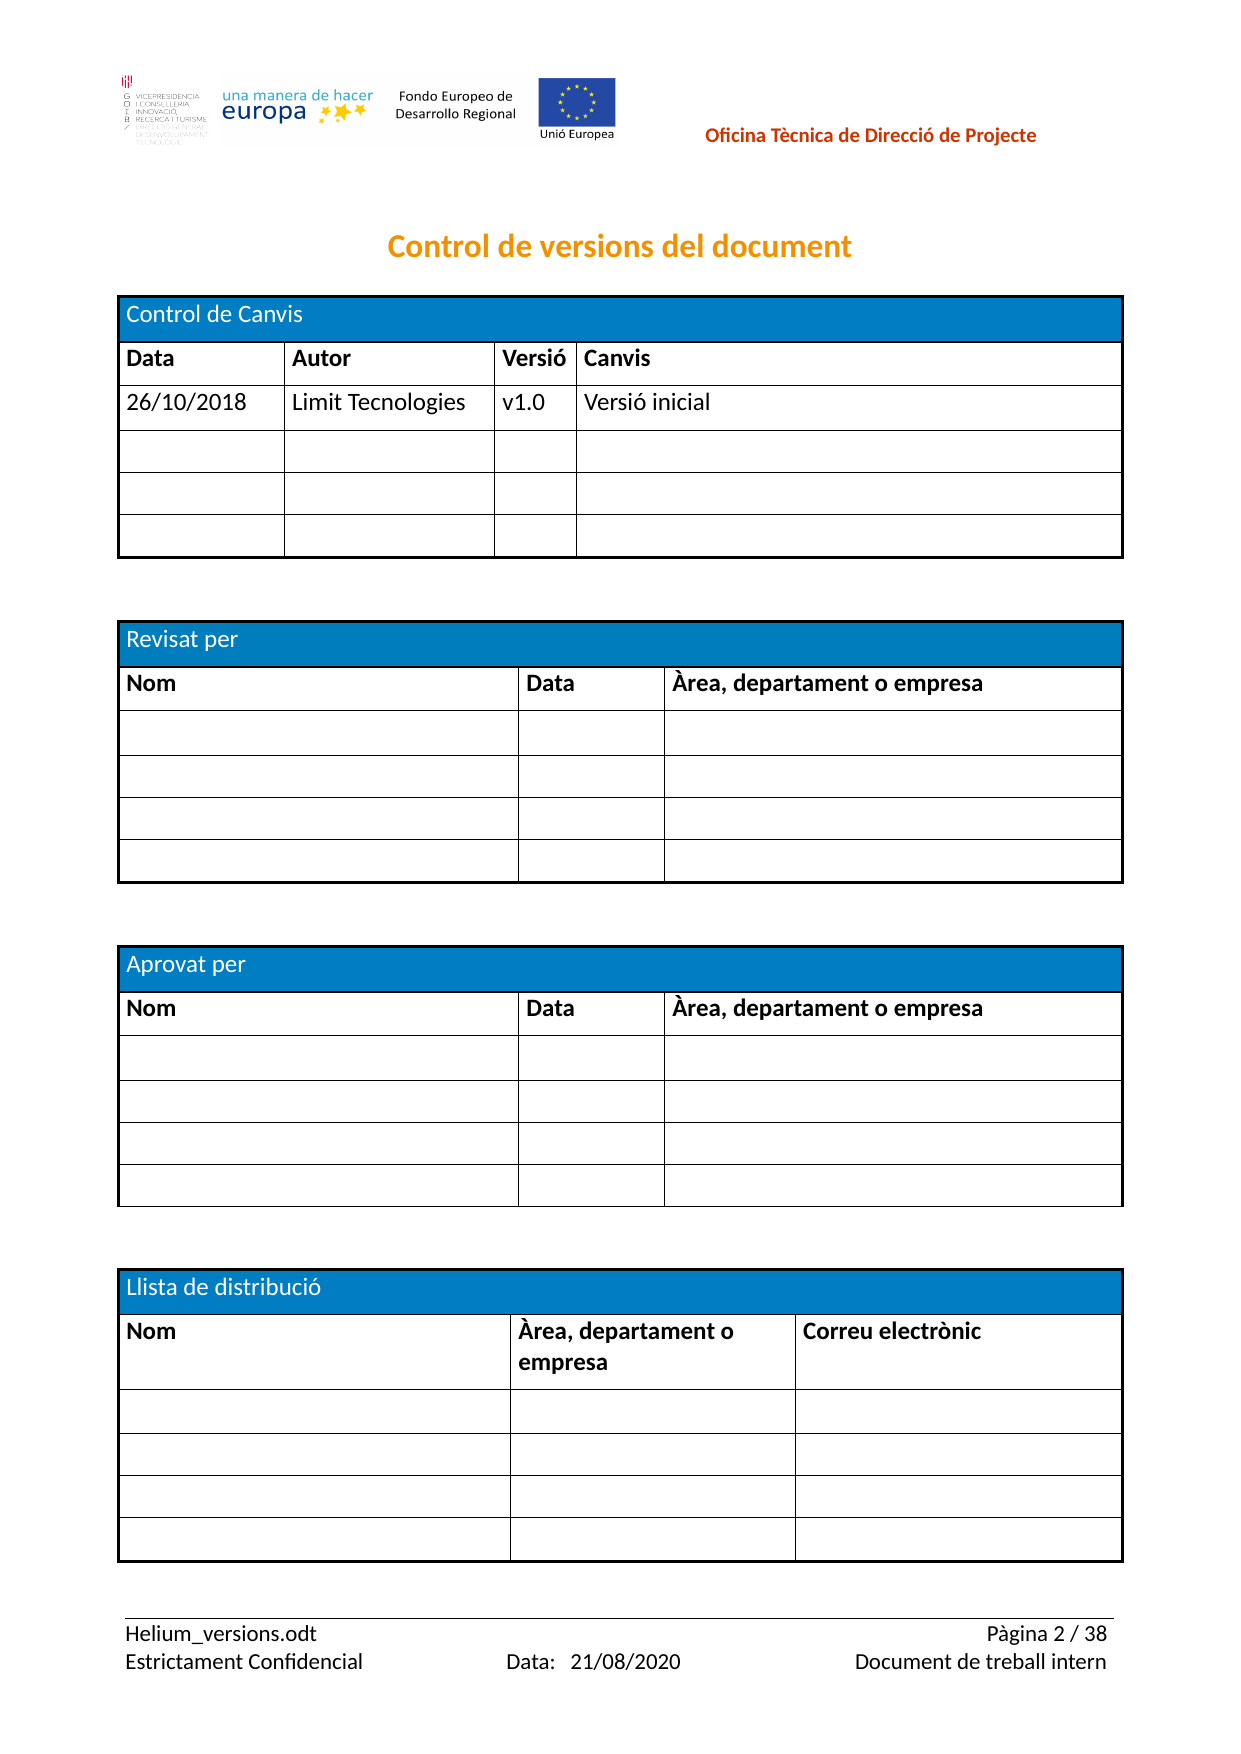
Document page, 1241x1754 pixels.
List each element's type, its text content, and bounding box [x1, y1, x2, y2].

table_cell Data [519, 993, 664, 1035]
subtitle Control de versions del document [118, 225, 1122, 266]
table_cell [120, 1081, 518, 1122]
table_cell [665, 1165, 1121, 1206]
table_cell [519, 840, 664, 881]
table_cell [120, 756, 518, 797]
table_cell [120, 1518, 510, 1559]
picture [219, 73, 621, 147]
table_cell [577, 431, 1121, 472]
table_cell [519, 756, 664, 797]
table_cell [120, 1390, 510, 1433]
table_cell [495, 431, 576, 472]
table_cell [495, 473, 576, 514]
table_cell [511, 1518, 795, 1559]
table_cell Data [120, 343, 284, 385]
table_cell [120, 1434, 510, 1475]
table_cell Versió inicial [577, 386, 1121, 429]
table_cell [120, 1036, 518, 1079]
table_cell [519, 1081, 664, 1122]
table_cell Canvis [577, 343, 1121, 385]
table_cell [577, 515, 1121, 556]
table_cell [120, 1123, 518, 1164]
picture [118, 73, 213, 147]
table_cell [519, 711, 664, 754]
table_cell [120, 840, 518, 881]
table_cell [796, 1476, 1121, 1517]
table_cell Àrea, departament o empresa [665, 993, 1121, 1035]
table_cell Autor [285, 343, 494, 385]
table_cell [120, 431, 284, 472]
table_cell [665, 1036, 1121, 1079]
table_cell v1.0 [495, 386, 576, 429]
table_cell [665, 1081, 1121, 1122]
table_cell [665, 1123, 1121, 1164]
table_cell [285, 515, 494, 556]
table_cell [120, 473, 284, 514]
table_cell [577, 473, 1121, 514]
table_cell [796, 1434, 1121, 1475]
table_cell [665, 756, 1121, 797]
table_header Llista de distribució [120, 1271, 1121, 1314]
table_cell [665, 840, 1121, 881]
table_cell [511, 1476, 795, 1517]
table_cell Limit Tecnologies [285, 386, 494, 429]
table_cell Nom [120, 668, 518, 710]
table_cell [120, 1165, 518, 1206]
table_cell [285, 431, 494, 472]
table_cell [519, 1165, 664, 1206]
table_cell [519, 1036, 664, 1079]
table_cell [120, 1476, 510, 1517]
table_cell [285, 473, 494, 514]
table_cell [796, 1518, 1121, 1559]
table_cell [665, 711, 1121, 754]
table_cell [511, 1434, 795, 1475]
table_cell [665, 798, 1121, 839]
table_header Control de Canvis [120, 298, 1121, 341]
table_cell Correu electrònic [796, 1315, 1121, 1389]
table_cell Versió [495, 343, 576, 385]
table_header Aprovat per [120, 948, 1121, 991]
table_cell [511, 1390, 795, 1433]
table_cell Data [519, 668, 664, 710]
table_header Revisat per [120, 623, 1121, 666]
table_cell 26/10/2018 [120, 386, 284, 429]
table_cell [120, 798, 518, 839]
table_cell [519, 1123, 664, 1164]
table_cell [519, 798, 664, 839]
table_cell Àrea, departament o empresa [511, 1315, 795, 1389]
table_cell Nom [120, 993, 518, 1035]
table_cell [796, 1390, 1121, 1433]
table_cell [495, 515, 576, 556]
table_cell [120, 711, 518, 754]
table_cell Nom [120, 1315, 510, 1389]
table_cell Àrea, departament o empresa [665, 668, 1121, 710]
table_cell [120, 515, 284, 556]
